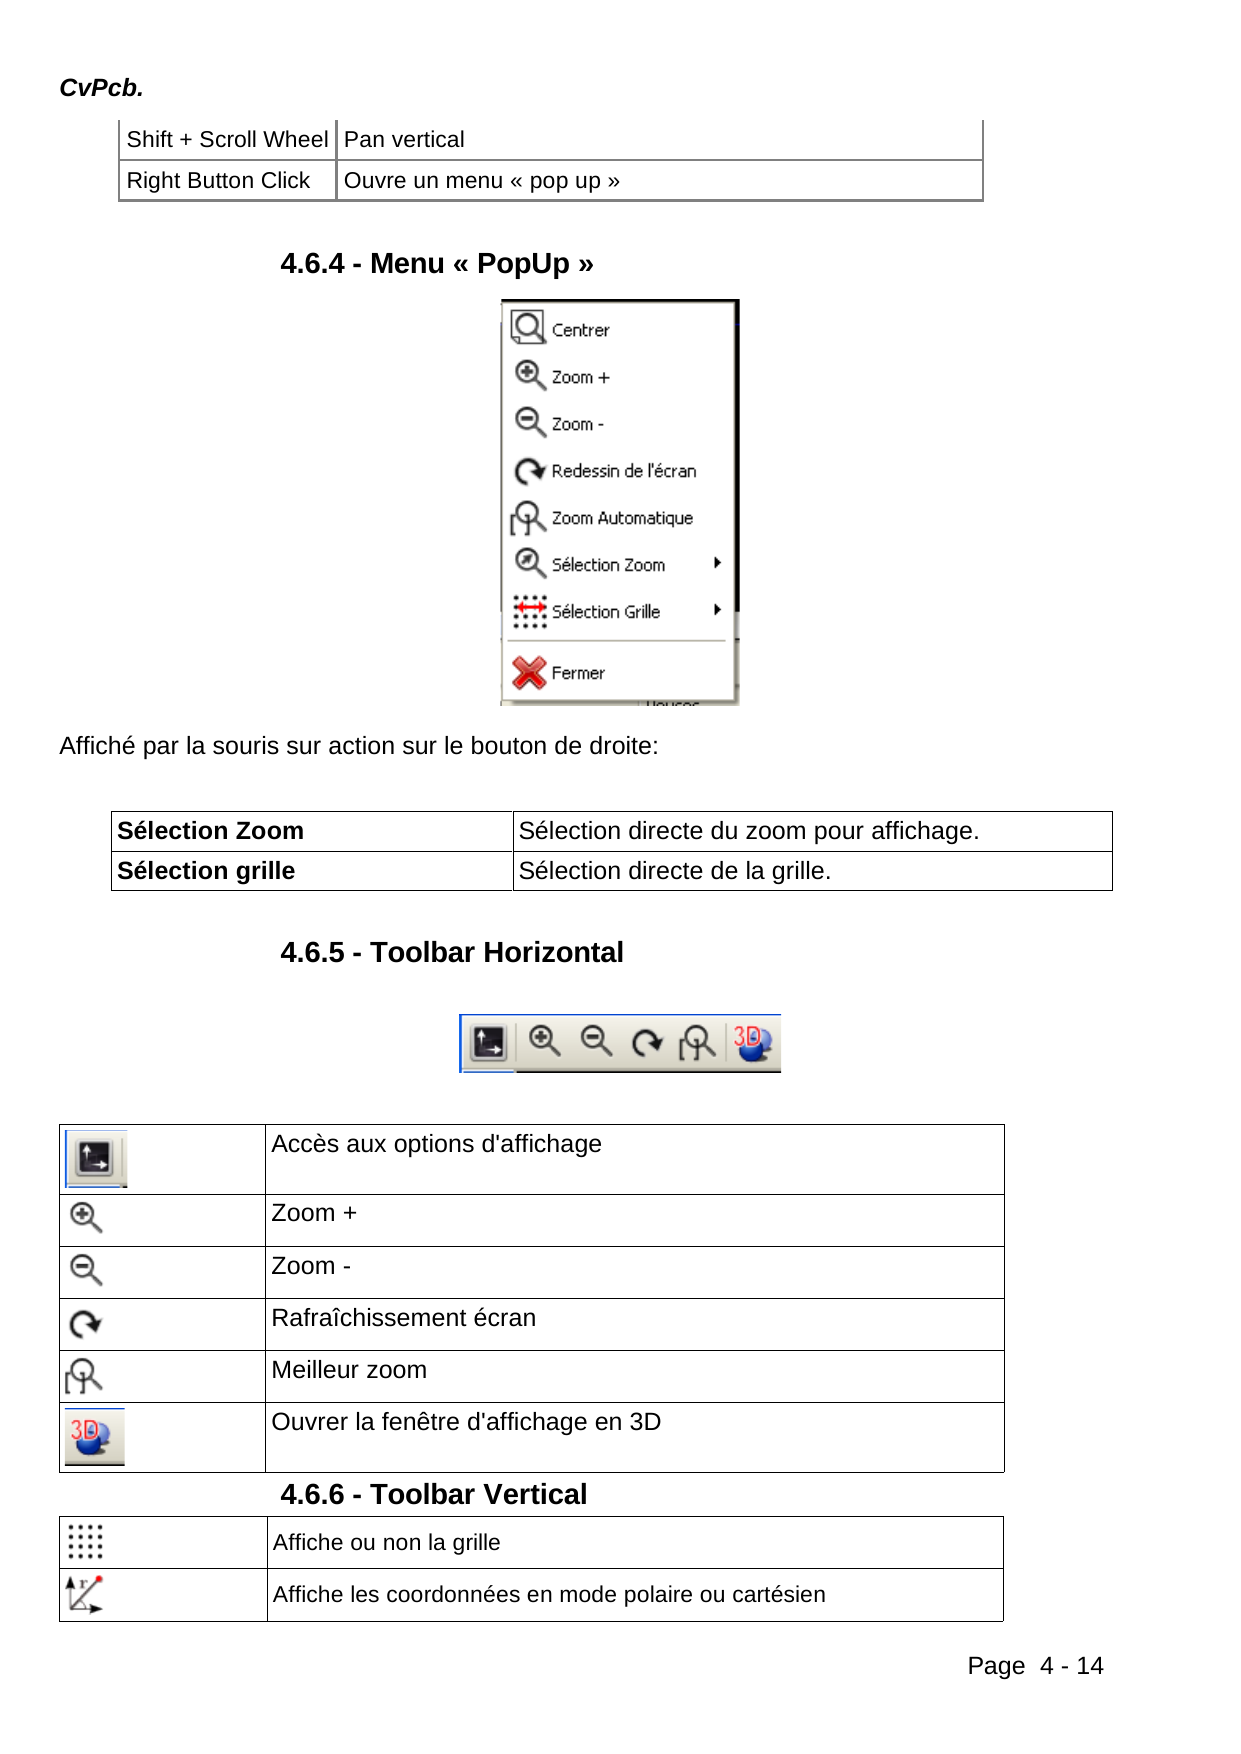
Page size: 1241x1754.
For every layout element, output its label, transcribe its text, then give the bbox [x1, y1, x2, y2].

table_header Sélection directe du zoom pour affichage. [514, 812, 1112, 851]
table_cell [60, 1403, 265, 1472]
table_cell Zoom - [266, 1247, 1004, 1298]
table_cell Affiche les coordonnées en mode polaire ou cartésien [268, 1569, 1003, 1621]
table_header Sélection Zoom [112, 812, 512, 851]
table_cell [60, 1569, 267, 1621]
table_header Accès aux options d'affichage [266, 1125, 1004, 1194]
table_cell Ouvrer la fenêtre d'affichage en 3D [266, 1403, 1004, 1472]
picture [64, 1199, 106, 1240]
picture [64, 1522, 106, 1563]
picture [64, 1303, 106, 1345]
table_cell [60, 1299, 265, 1350]
table_cell Right Button Click [120, 161, 335, 199]
picture [459, 1014, 782, 1073]
table_cell Meilleur zoom [266, 1351, 1004, 1402]
table_cell Pan vertical [338, 120, 982, 159]
table_cell Sélection directe de la grille. [514, 852, 1112, 890]
picture [64, 1356, 106, 1397]
subtitle Menu « PopUp » [207, 247, 1181, 280]
table_cell Ouvre un menu « pop up » [338, 161, 982, 199]
table_cell [60, 1351, 265, 1402]
table_header [60, 1517, 267, 1568]
picture [500, 299, 740, 706]
table_header [60, 1125, 265, 1194]
table_cell Rafraîchissement écran [266, 1299, 1004, 1350]
table_cell Zoom + [266, 1195, 1004, 1246]
subtitle Toolbar Vertical [207, 1478, 1181, 1510]
picture [64, 1408, 125, 1466]
table_cell Sélection grille [112, 852, 512, 890]
table_cell Shift + Scroll Wheel [120, 120, 335, 159]
text Affiché par la souris sur action sur le bouton de droite: [59, 732, 1181, 760]
picture [64, 1130, 128, 1188]
picture [64, 1251, 106, 1293]
subtitle Toolbar Horizontal [207, 936, 1181, 969]
picture [64, 1574, 106, 1615]
table_cell [60, 1195, 265, 1246]
table_header Affiche ou non la grille [268, 1517, 1003, 1568]
table_cell [60, 1247, 265, 1298]
